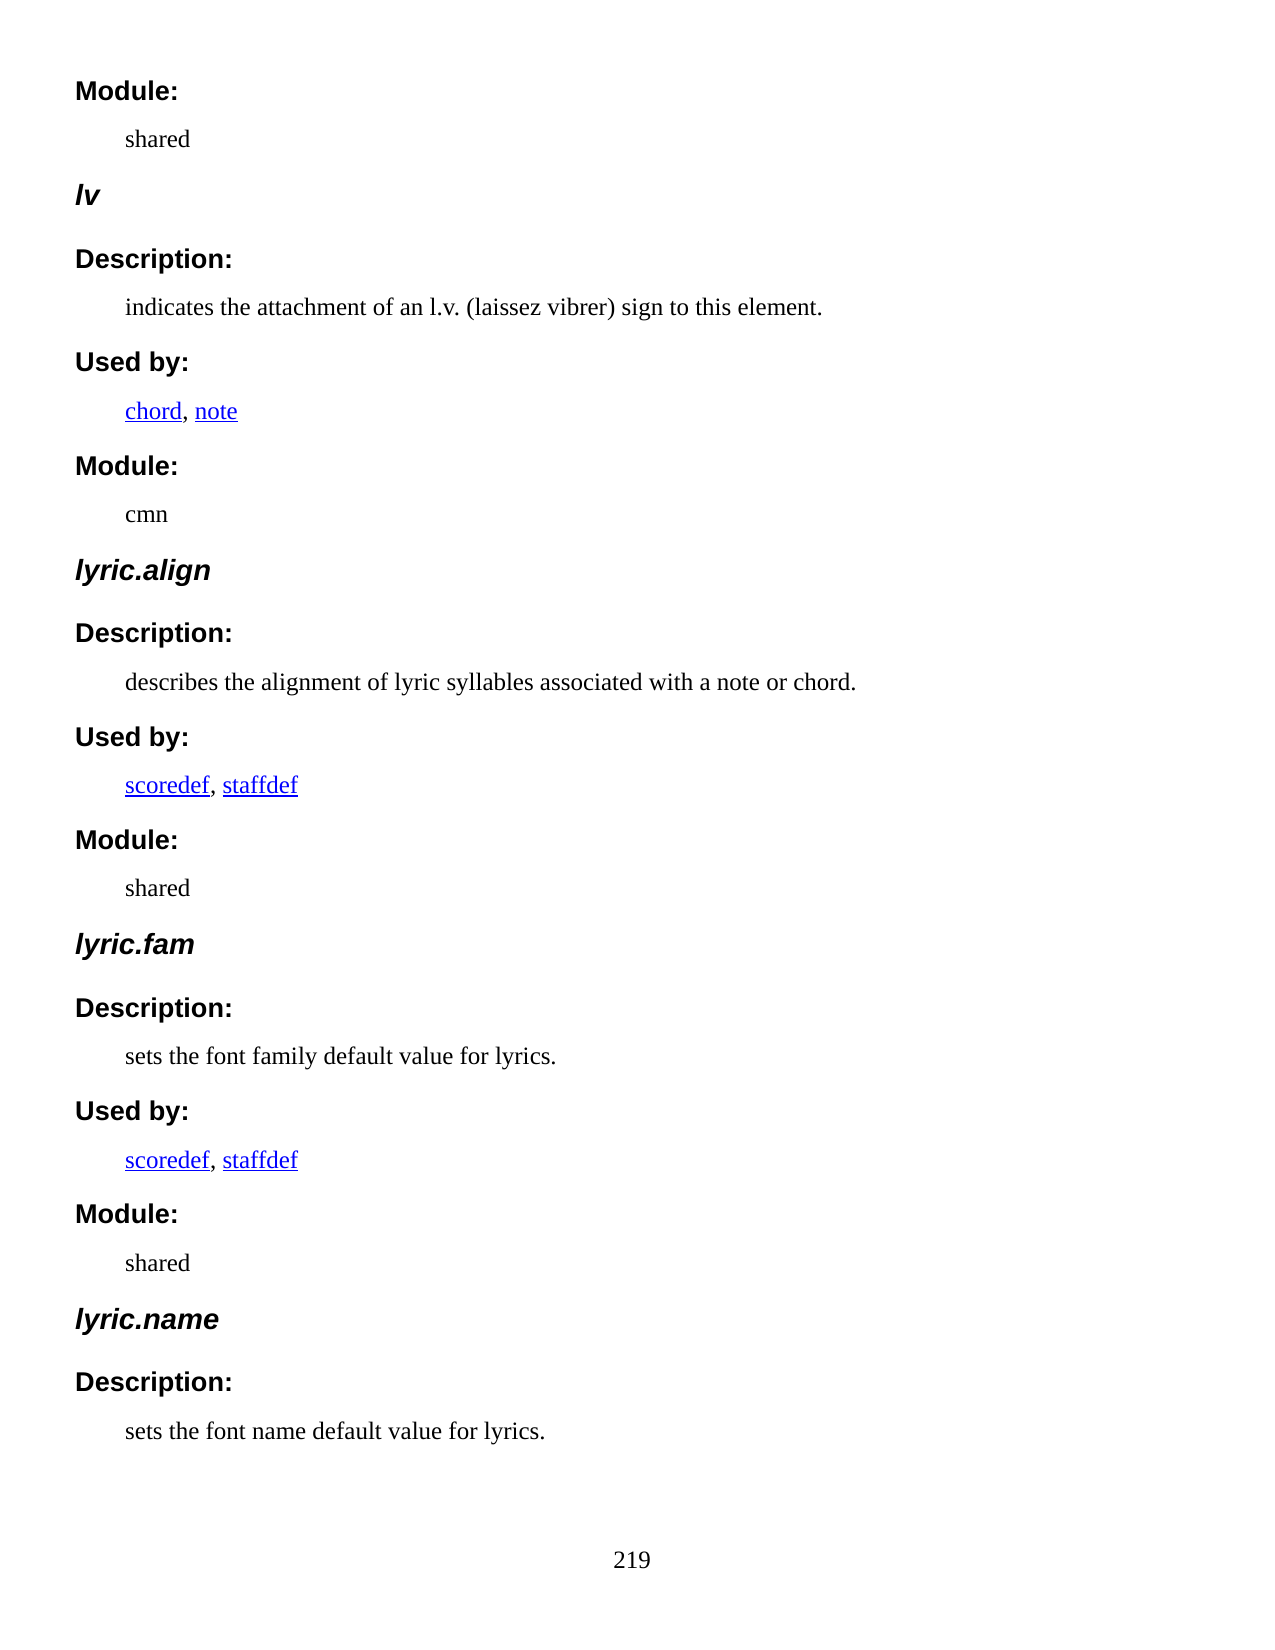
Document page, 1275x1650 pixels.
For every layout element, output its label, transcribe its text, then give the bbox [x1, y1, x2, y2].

text chord, note [75, 396, 1200, 424]
subtitle Description: [75, 243, 1200, 274]
subtitle Used by: [75, 346, 1200, 377]
subtitle lyric.fam [75, 927, 1200, 961]
text shared [75, 124, 1200, 153]
subtitle lyric.align [75, 553, 1200, 586]
text indicates the attachment of an l.v. (laissez vibrer) sign to this element. [75, 292, 1200, 321]
subtitle Used by: [75, 721, 1200, 752]
subtitle Description: [75, 617, 1200, 649]
subtitle Description: [75, 992, 1200, 1023]
text shared [75, 873, 1200, 902]
text shared [75, 1248, 1200, 1277]
text scoredef, staffdef [75, 770, 1200, 799]
text sets the font name default value for lyrics. [75, 1416, 1200, 1445]
text sets the font family default value for lyrics. [75, 1041, 1200, 1070]
subtitle Used by: [75, 1095, 1200, 1126]
subtitle Module: [75, 1198, 1200, 1230]
subtitle Module: [75, 449, 1200, 481]
subtitle lv [75, 178, 1200, 212]
text scoredef, staffdef [75, 1145, 1200, 1173]
subtitle Description: [75, 1366, 1200, 1398]
subtitle Module: [75, 824, 1200, 855]
text cmn [75, 499, 1200, 528]
subtitle lyric.name [75, 1302, 1200, 1335]
subtitle Module: [75, 75, 1200, 106]
text describes the alignment of lyric syllables associated with a note or chord. [75, 667, 1200, 696]
